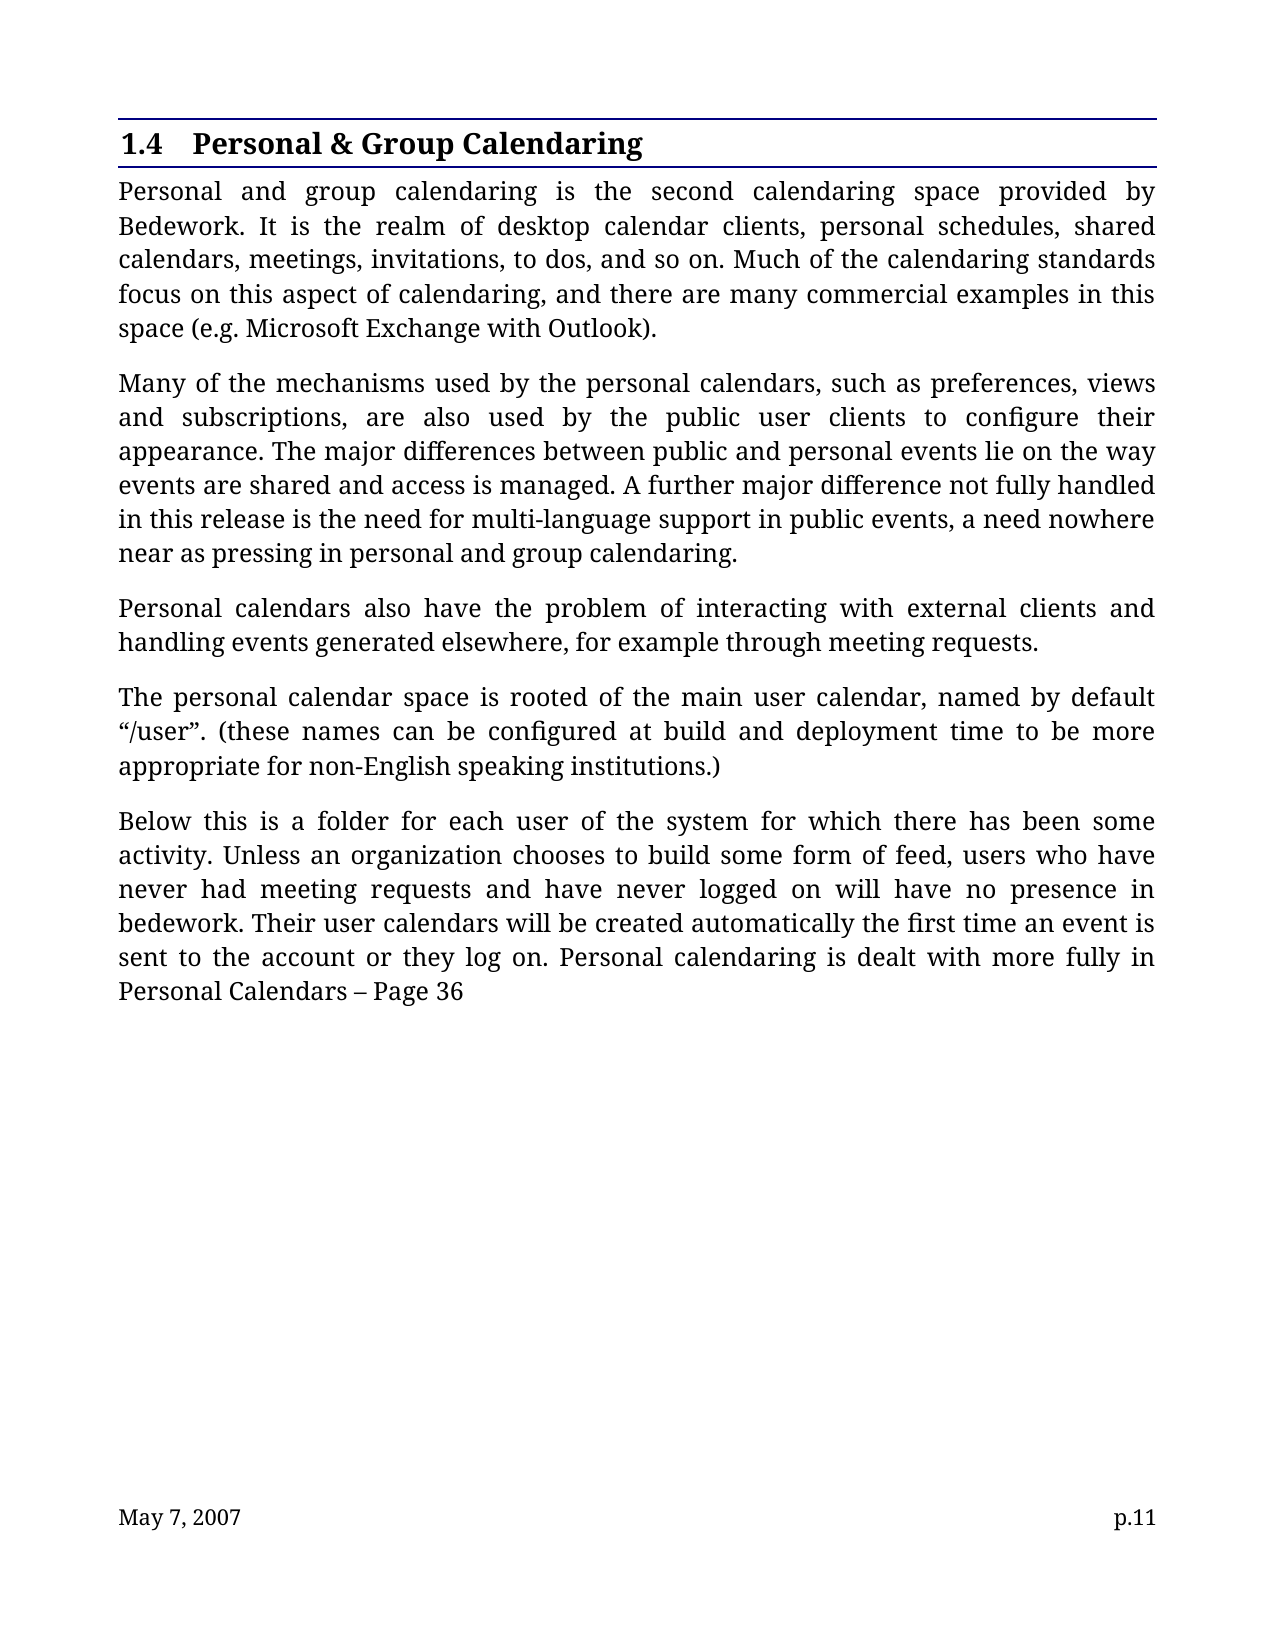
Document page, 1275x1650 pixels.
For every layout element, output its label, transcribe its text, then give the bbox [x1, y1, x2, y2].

text The personal calendar space is rooted of the main user calendar, named by default “/user”. (these names can be configured at build and deployment time to be more appropriate for non-English speaking institutions.) [118, 680, 1157, 782]
text Personal and group calendaring is the second calendaring space provided by Bedework. It is the realm of desktop calendar clients, personal schedules, shared calendars, meetings, invitations, to dos, and so on. Much of the calendaring standards focus on this aspect of calendaring, and there are many commercial examples in this space (e.g. Microsoft Exchange with Outlook). [118, 174, 1157, 344]
text Many of the mechanisms used by the personal calendars, such as preferences, views and subscriptions, are also used by the public user clients to configure their appearance. The major differences between public and personal events lie on the way events are shared and access is managed. A further major difference not fully handled in this release is the need for multi-language support in public events, a need nowhere near as pressing in personal and group calendaring. [118, 365, 1157, 570]
subtitle Personal & Group Calendaring [118, 120, 1157, 166]
text Below this is a folder for each user of the system for which there has been some activity. Unless an organization chooses to build some form of feed, users who have never had meeting requests and have never logged on will have no presence in bedework. Their user calendars will be created automatically the first time an event is sent to the account or they log on. Personal calendaring is dealt with more fully in Personal Calendars – Page 34 [118, 803, 1157, 1008]
text Personal calendars also have the problem of interacting with external clients and handling events generated elsewhere, for example through meeting requests. [118, 591, 1157, 659]
